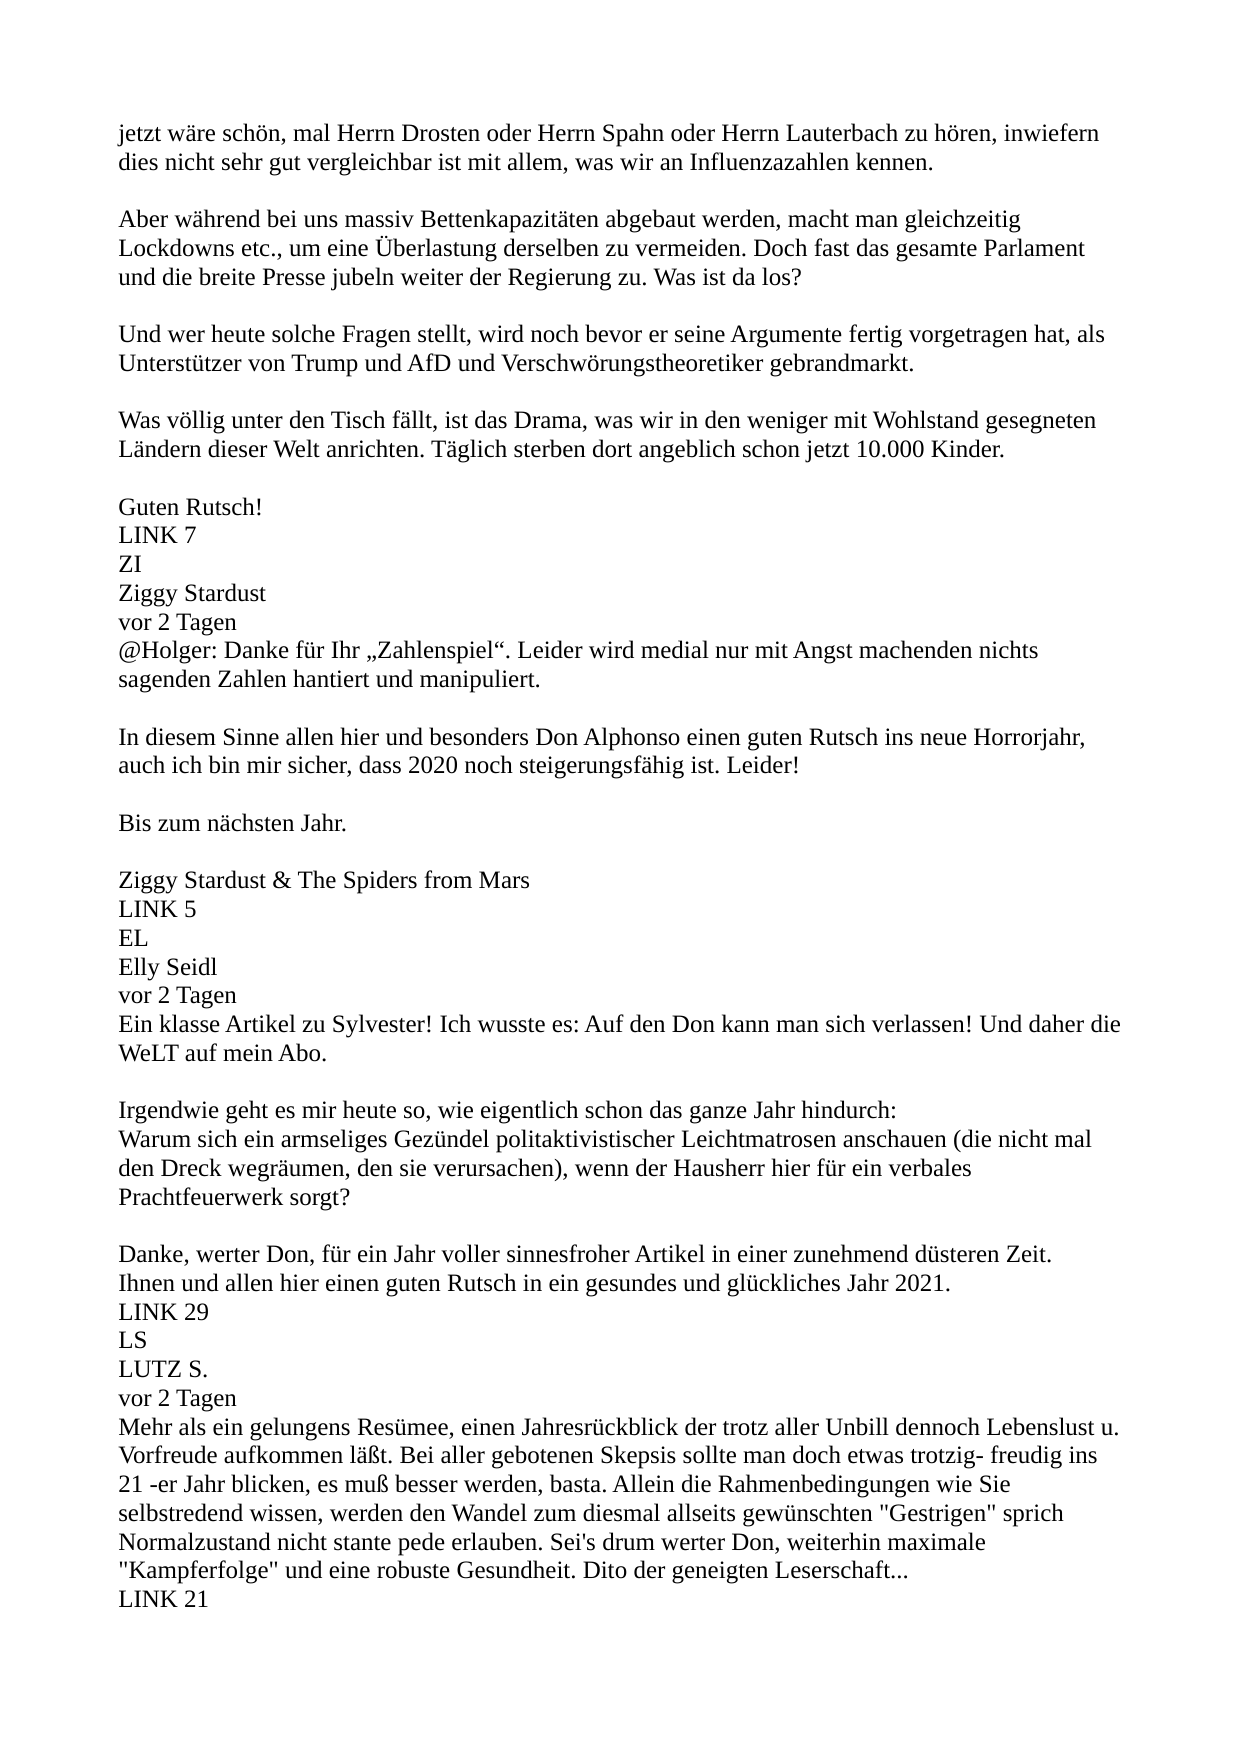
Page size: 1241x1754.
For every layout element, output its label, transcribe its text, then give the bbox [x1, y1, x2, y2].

text Guten Rutsch! [118, 492, 1122, 521]
text Elly Seidl [118, 952, 1122, 981]
text vor 2 Tagen [118, 607, 1122, 636]
text Ein klasse Artikel zu Sylvester! Ich wusste es: Auf den Don kann man sich verlassen! Und daher die WeLT auf mein Abo. [118, 1009, 1122, 1067]
text LINK 29 [118, 1297, 1122, 1326]
text LINK 21 [118, 1584, 1122, 1613]
text Irgendwie geht es mir heute so, wie eigentlich schon das ganze Jahr hindurch: [118, 1096, 1122, 1124]
text Bis zum nächsten Jahr. [118, 808, 1122, 837]
text Warum sich ein armseliges Gezündel politaktivistischer Leichtmatrosen anschauen (die nicht mal den Dreck wegräumen, den sie verursachen), wenn der Hausherr hier für ein verbales Prachtfeuerwerk sorgt? [118, 1124, 1122, 1211]
text LUTZ S. [118, 1354, 1122, 1383]
text Was völlig unter den Tisch fällt, ist das Drama, was wir in den weniger mit Wohlstand gesegneten Ländern dieser Welt anrichten. Täglich sterben dort angeblich schon jetzt 10.000 Kinder. [118, 406, 1122, 463]
text @Holger: Danke für Ihr „Zahlenspiel“. Leider wird medial nur mit Angst machenden nichts sagenden Zahlen hantiert und manipuliert. [118, 636, 1122, 693]
text Ziggy Stardust [118, 578, 1122, 607]
text EL [118, 923, 1122, 952]
text vor 2 Tagen [118, 1383, 1122, 1412]
text Aber während bei uns massiv Bettenkapazitäten abgebaut werden, macht man gleichzeitig Lockdowns etc., um eine Überlastung derselben zu vermeiden. Doch fast das gesamte Parlament und die breite Presse jubeln weiter der Regierung zu. Was ist da los? [118, 204, 1122, 291]
text Danke, werter Don, für ein Jahr voller sinnesfroher Artikel in einer zunehmend düsteren Zeit. [118, 1239, 1122, 1268]
text Ihnen und allen hier einen guten Rutsch in ein gesundes und glückliches Jahr 2021. [118, 1268, 1122, 1297]
text LINK 7 [118, 521, 1122, 549]
text ZI [118, 549, 1122, 578]
text Mehr als ein gelungens Resümee, einen Jahresrückblick der trotz aller Unbill dennoch Lebenslust u. Vorfreude aufkommen läßt. Bei aller gebotenen Skepsis sollte man doch etwas trotzig- freudig ins 21 -er Jahr blicken, es muß besser werden, basta. Allein die Rahmenbedingungen wie Sie selbstredend wissen, werden den Wandel zum diesmal allseits gewünschten "Gestrigen" sprich Normalzustand nicht stante pede erlauben. Sei's drum werter Don, weiterhin maximale "Kampferfolge" und eine robuste Gesundheit. Dito der geneigten Leserschaft... [118, 1412, 1122, 1584]
text In diesem Sinne allen hier und besonders Don Alphonso einen guten Rutsch ins neue Horrorjahr, auch ich bin mir sicher, dass 2020 noch steigerungsfähig ist. Leider! [118, 722, 1122, 779]
text LINK 5 [118, 894, 1122, 923]
text LS [118, 1326, 1122, 1354]
text jetzt wäre schön, mal Herrn Drosten oder Herrn Spahn oder Herrn Lauterbach zu hören, inwiefern dies nicht sehr gut vergleichbar ist mit allem, was wir an Influenzazahlen kennen. [118, 118, 1122, 176]
text Und wer heute solche Fragen stellt, wird noch bevor er seine Argumente fertig vorgetragen hat, als Unterstützer von Trump und AfD und Verschwörungstheoretiker gebrandmarkt. [118, 319, 1122, 377]
text vor 2 Tagen [118, 981, 1122, 1009]
text Ziggy Stardust & The Spiders from Mars [118, 866, 1122, 894]
